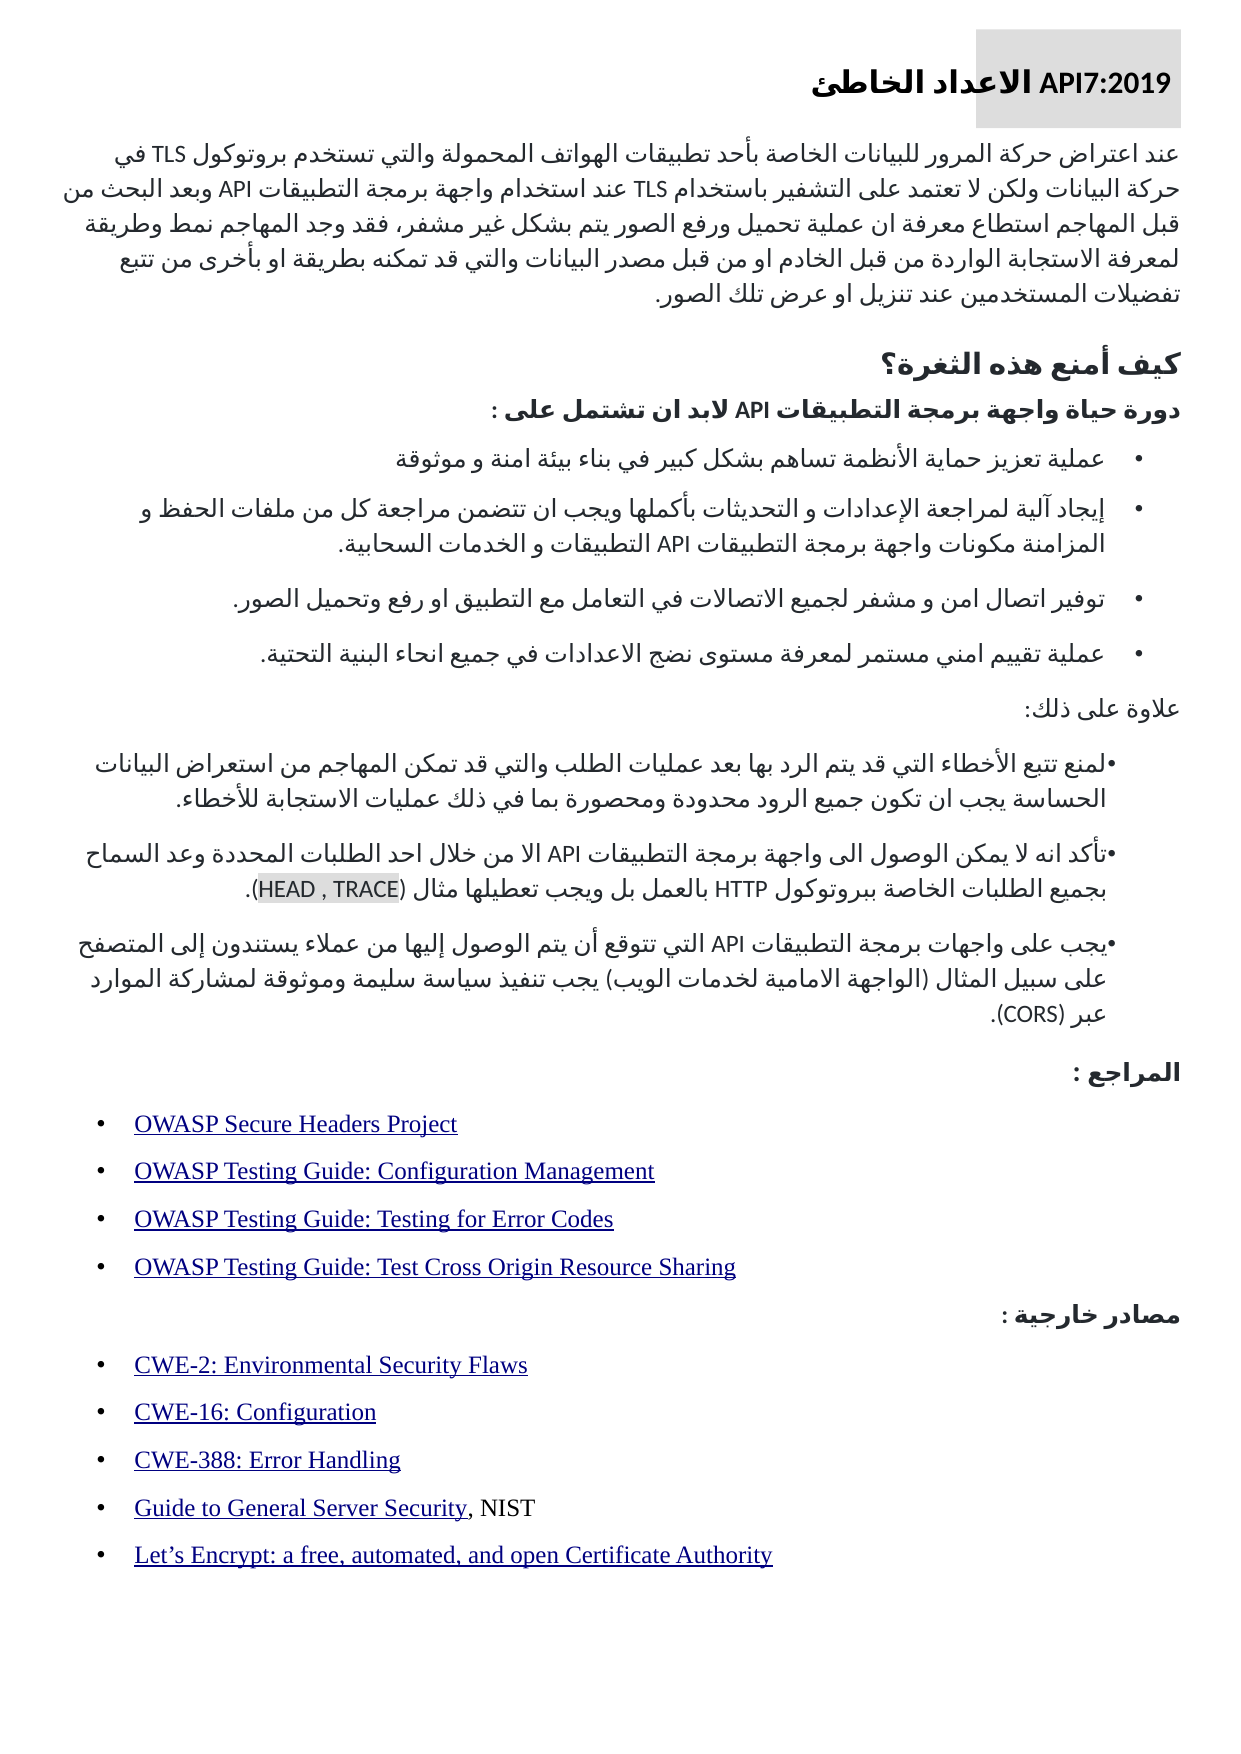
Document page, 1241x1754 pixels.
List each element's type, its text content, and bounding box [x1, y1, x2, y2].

list توفير اتصال امن و مشفر لجميع الاتصالات في التعامل مع التطبيق او رفع وتحميل الصور. [59, 583, 1144, 613]
list OWASP Testing Guide: Configuration Management [97, 1156, 1181, 1185]
subtitle المراجع : [59, 1053, 1181, 1089]
list تأكد انه لا يمكن الوصول الى واجهة برمجة التطبيقات API الا من خلال احد الطلبات المحددة وعد السماح بجميع الطلبات الخاصة ببروتوكول HTTP بالعمل بل ويجب تعطيلها مثال (HEAD , TRACE). [59, 838, 1137, 903]
subtitle كيف أمنع هذه الثغرة؟ [59, 346, 1181, 381]
list OWASP Testing Guide: Testing for Error Codes [97, 1204, 1181, 1233]
list CWE-388: Error Handling [97, 1445, 1181, 1474]
list Let’s Encrypt: a free, automated, and open Certificate Authority [97, 1540, 1181, 1569]
list CWE-2: Environmental Security Flaws [97, 1350, 1181, 1378]
list عملية تعزيز حماية الأنظمة تساهم بشكل كبير في بناء بيئة امنة و موثوقة [59, 443, 1144, 474]
list عملية تقييم امني مستمر لمعرفة مستوى نضج الاعدادات في جميع انحاء البنية التحتية. [59, 638, 1144, 668]
list إيجاد آلية لمراجعة الإعدادات و التحديثات بأكملها ويجب ان تتضمن مراجعة كل من ملفات الحفظ و المزامنة مكونات واجهة برمجة التطبيقات API التطبيقات و الخدمات السحابية. [59, 493, 1144, 558]
text دورة حياة واجهة برمجة التطبيقات API لابد ان تشتمل على : [59, 394, 1181, 424]
list OWASP Testing Guide: Test Cross Origin Resource Sharing [97, 1252, 1181, 1280]
list يجب على واجهات برمجة التطبيقات API التي تتوقع أن يتم الوصول إليها من عملاء يستندون إلى المتصفح على سبيل المثال (الواجهة الامامية لخدمات الويب) يجب تنفيذ سياسة سليمة وموثوقة لمشاركة الموارد عبر (CORS). [59, 928, 1137, 1028]
list Guide to General Server Security, NIST [97, 1493, 1181, 1521]
text عند اعتراض حركة المرور للبيانات الخاصة بأحد تطبيقات الهواتف المحمولة والتي تستخدم بروتوكول TLS في حركة البيانات ولكن لا تعتمد على التشفير باستخدام TLS عند استخدام واجهة برمجة التطبيقات API وبعد البحث من قبل المهاجم استطاع معرفة ان عملية تحميل ورفع الصور يتم بشكل غير مشفر، فقد وجد المهاجم نمط وطريقة لمعرفة الاستجابة الواردة من قبل الخادم او من قبل مصدر البيانات والتي قد تمكنه بطريقة او بأخرى من تتبع تفضيلات المستخدمين عند تنزيل او عرض تلك الصور. [59, 138, 1181, 308]
list لمنع تتبع الأخطاء التي قد يتم الرد بها بعد عمليات الطلب والتي قد تمكن المهاجم من استعراض البيانات الحساسة يجب ان تكون جميع الرود محدودة ومحصورة بما في ذلك عمليات الاستجابة للأخطاء. [59, 748, 1137, 813]
list CWE-16: Configuration [97, 1397, 1181, 1426]
subtitle مصادر خارجية : [59, 1299, 1181, 1330]
list OWASP Secure Headers Project [97, 1109, 1181, 1138]
text علاوة على ذلك: [59, 693, 1181, 723]
